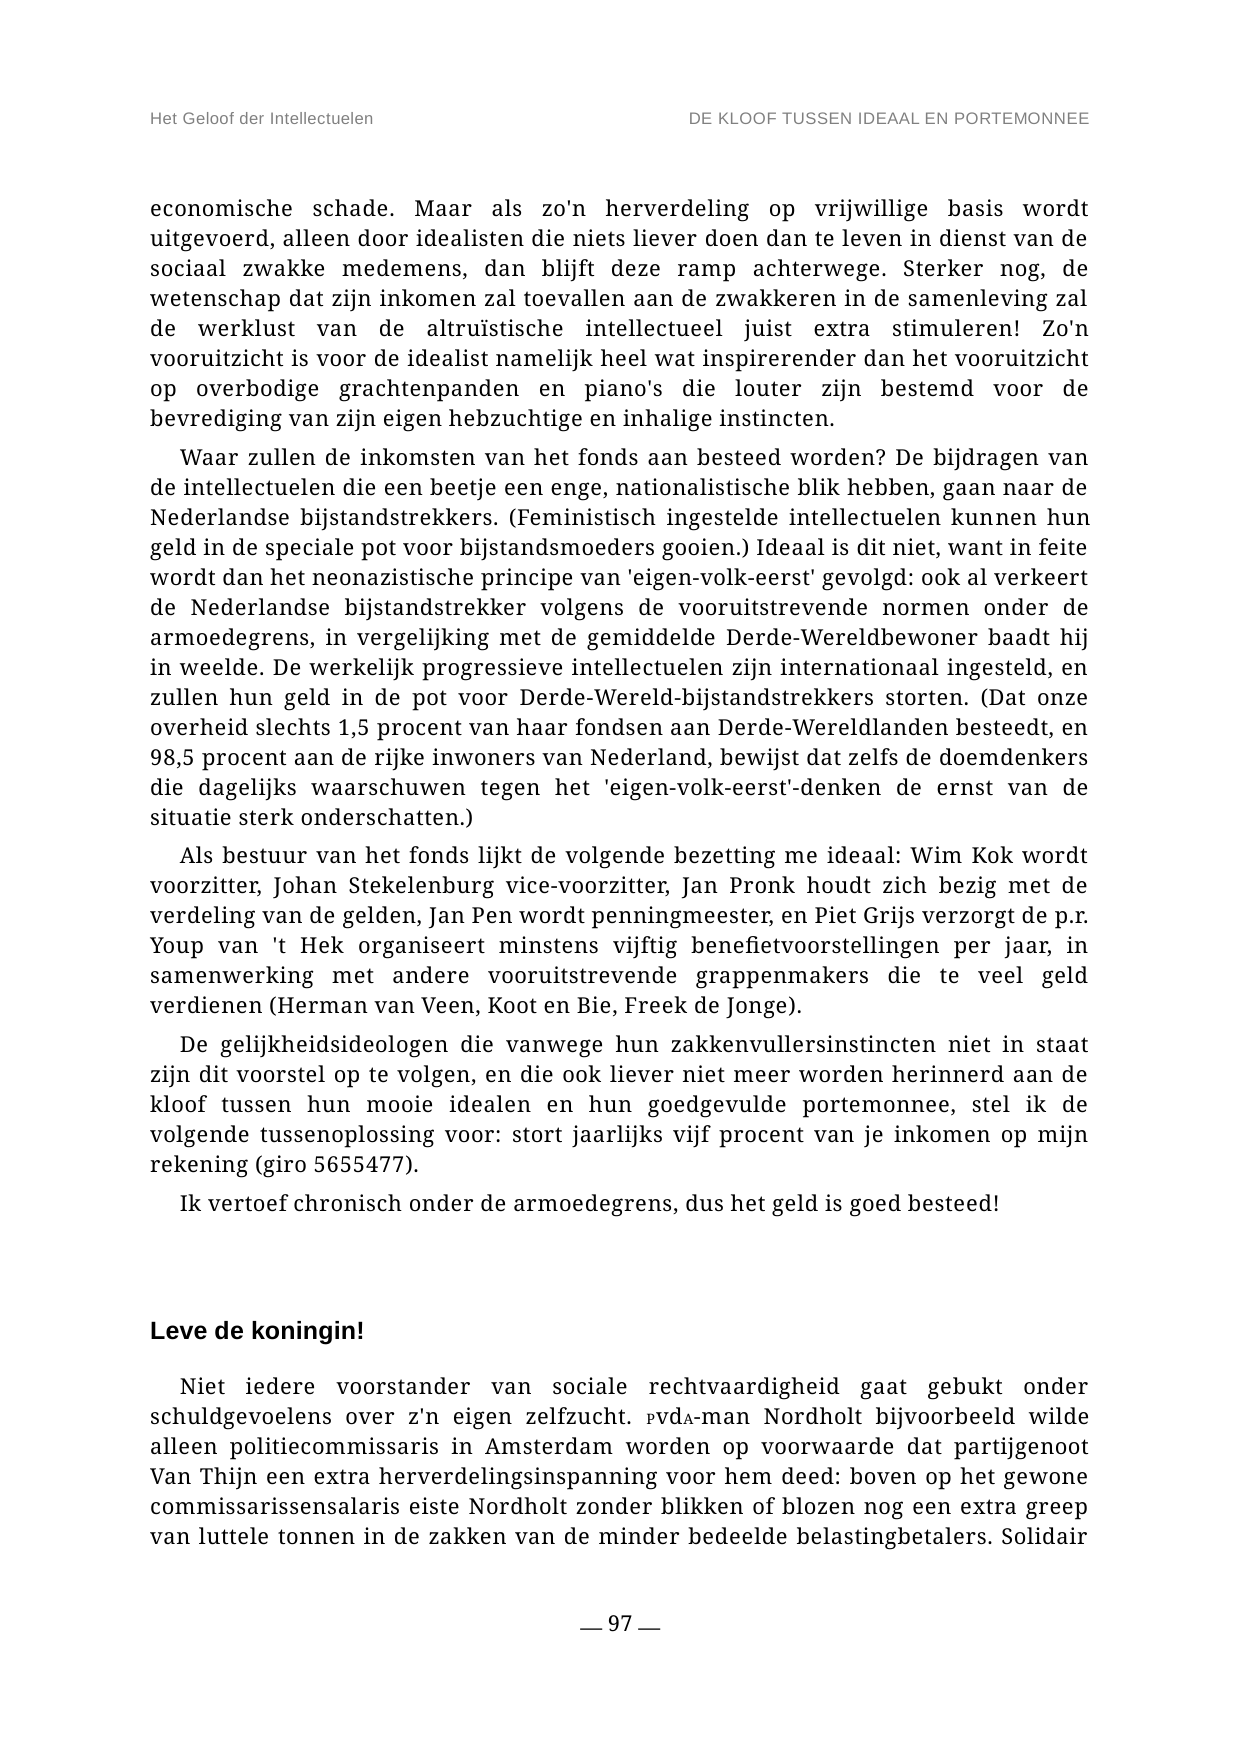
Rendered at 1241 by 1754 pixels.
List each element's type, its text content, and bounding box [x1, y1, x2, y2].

text Ik vertoef chronisch onder de armoedegrens, dus het geld is goed besteed! [150, 1188, 1090, 1218]
subtitle Leve de koningin! [150, 1316, 1090, 1344]
text Waar zullen de inkomsten van het fonds aan besteed worden? De bijdragen van de intellectuelen die een beetje een enge, nationalistische blik hebben, gaan naar de Nederlandse bijstandstrekkers. (Feministisch ingestelde intellectuelen kun­nen hun geld in de speciale pot voor bijstandsmoeders gooien.) Ideaal is dit niet, want in feite wordt dan het neonazistische principe van 'eigen-volk-eerst' gevolgd: ook al verkeert de Nederlandse bijstandstrekker volgens de vooruitstrevende normen onder de armoedegrens, in vergelijking met de gemiddelde Derde-Wereldbewoner baadt hij in weelde. De werkelijk progressieve intellectuelen zijn internationaal ingesteld, en zullen hun geld in de pot voor Derde-Wereld-bijstandstrekkers storten. (Dat onze overheid slechts 1,5 procent van haar fondsen aan Derde-Wereldlanden besteedt, en 98,5 procent aan de rijke inwoners van Nederland, bewijst dat zelfs de doemdenkers die dagelijks waarschuwen tegen het 'eigen-volk-eerst'-denken de ernst van de situatie sterk onderschatten.) [150, 442, 1090, 832]
text economische schade. Maar als zo'n herverdeling op vrijwillige basis wordt uitgevoerd, alleen door idealisten die niets liever doen dan te leven in dienst van de sociaal zwakke medemens, dan blijft deze ramp achterwege. Sterker nog, de wetenschap dat zijn inkomen zal toevallen aan de zwakkeren in de samenleving zal de werklust van de altruïstische intellectueel juist extra stimuleren! Zo'n vooruitzicht is voor de idealist namelijk heel wat inspirerender dan het vooruitzicht op overbodige grachtenpanden en piano's die louter zijn bestemd voor de bevrediging van zijn eigen hebzuchtige en inhalige instincten. [150, 193, 1090, 433]
text Niet iedere voorstander van sociale rechtvaardigheid gaat gebukt onder schuldgevoelens over z'n eigen zelfzucht. pvda-man Nordholt bijvoorbeeld wilde alleen politiecommissaris in Amsterdam worden op voorwaarde dat partijgenoot Van Thijn een extra herverdelingsinspanning voor hem deed: boven op het gewone commissarissensalaris eiste Nordholt zonder blikken of blozen nog een extra greep van luttele tonnen in de zakken van de minder bedeelde belastingbetalers. Solidair [150, 1371, 1090, 1551]
text Als bestuur van het fonds lijkt de volgende bezetting me ideaal: Wim Kok wordt voorzitter, Johan Stekelenburg vice-voorzitter, Jan Pronk houdt zich bezig met de verdeling van de gelden, Jan Pen wordt penningmeester, en Piet Grijs verzorgt de p.r. Youp van 't Hek organiseert minstens vijftig benefietvoorstellingen per jaar, in samenwerking met andere vooruitstrevende grappenmakers die te veel geld verdienen (Herman van Veen, Koot en Bie, Freek de Jonge). [150, 840, 1090, 1020]
text De gelijkheidsideologen die vanwege hun zakkenvullersinstincten niet in staat zijn dit voorstel op te volgen, en die ook liever niet meer worden herinnerd aan de kloof tussen hun mooie idealen en hun goedgevulde portemonnee, stel ik de volgende tussenoplossing voor: stort jaarlijks vijf procent van je inkomen op mijn rekening (giro 5655477). [150, 1029, 1090, 1179]
